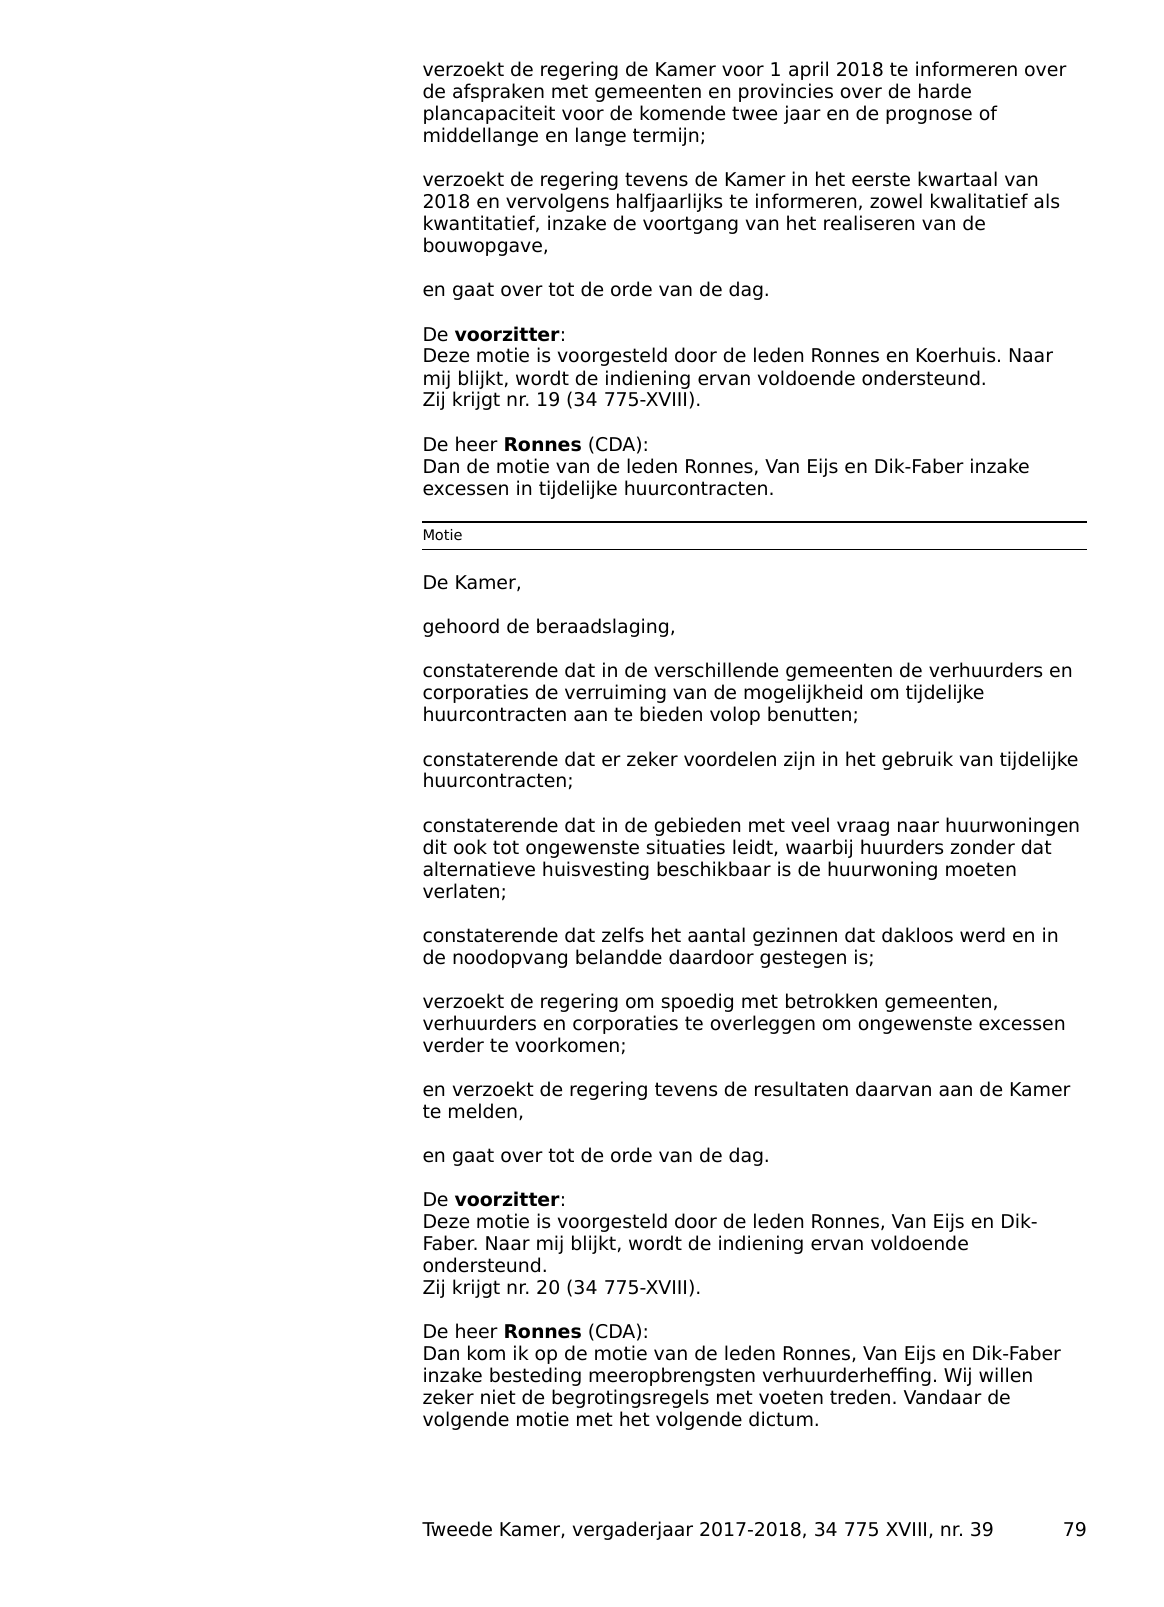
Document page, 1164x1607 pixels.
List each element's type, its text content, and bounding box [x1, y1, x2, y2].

text Zij krijgt nr. 19 (34 775-XVIII). [422, 389, 1087, 411]
text en gaat over tot de orde van de dag. [422, 279, 1087, 301]
text Dan kom ik op de motie van de leden Ronnes, Van Eijs en Dik-Faber inzake besteding meeropbrengsten verhuurderheffing. Wij willen zeker niet de begrotingsregels met voeten treden. Vandaar de volgende motie met het volgende dictum. [422, 1343, 1087, 1431]
text Zij krijgt nr. 20 (34 775-XVIII). [422, 1277, 1087, 1299]
text verzoekt de regering tevens de Kamer in het eerste kwartaal van 2018 en vervolgens halfjaarlijks te informeren, zowel kwalitatief als kwantitatief, inzake de voortgang van het realiseren van de bouwopgave, [422, 169, 1087, 257]
text De Kamer, [422, 572, 1087, 594]
text en verzoekt de regering tevens de resultaten daarvan aan de Kamer te melden, [422, 1079, 1087, 1123]
text verzoekt de regering de Kamer voor 1 april 2018 te informeren over de afspraken met gemeenten en provincies over de harde plancapaciteit voor de komende twee jaar en de prognose of middellange en lange termijn; [422, 59, 1087, 147]
text Deze motie is voorgesteld door de leden Ronnes en Koerhuis. Naar mij blijkt, wordt de indiening ervan voldoende ondersteund. [422, 345, 1087, 389]
text De heer Ronnes (CDA): [422, 1321, 1087, 1343]
text Deze motie is voorgesteld door de leden Ronnes, Van Eijs en Dik-Faber. Naar mij blijkt, wordt de indiening ervan voldoende ondersteund. [422, 1211, 1087, 1277]
text De voorzitter: [422, 1189, 1087, 1211]
text constaterende dat in de verschillende gemeenten de verhuurders en corporaties de verruiming van de mogelijkheid om tijdelijke huurcontracten aan te bieden volop benutten; [422, 660, 1087, 726]
text Dan de motie van de leden Ronnes, Van Eijs en Dik-Faber inzake excessen in tijdelijke huurcontracten. [422, 456, 1087, 499]
text verzoekt de regering om spoedig met betrokken gemeenten, verhuurders en corporaties te overleggen om ongewenste excessen verder te voorkomen; [422, 991, 1087, 1057]
text De heer Ronnes (CDA): [422, 433, 1087, 456]
text gehoord de beraadslaging, [422, 616, 1087, 638]
text constaterende dat er zeker voordelen zijn in het gebruik van tijdelijke huurcontracten; [422, 748, 1087, 792]
text constaterende dat zelfs het aantal gezinnen dat dakloos werd en in de noodopvang belandde daardoor gestegen is; [422, 925, 1087, 969]
text De voorzitter: [422, 323, 1087, 345]
text en gaat over tot de orde van de dag. [422, 1145, 1087, 1167]
table_header Motie [422, 523, 1087, 549]
text constaterende dat in de gebieden met veel vraag naar huurwoningen dit ook tot ongewenste situaties leidt, waarbij huurders zonder dat alternatieve huisvesting beschikbaar is de huurwoning moeten verlaten; [422, 814, 1087, 902]
